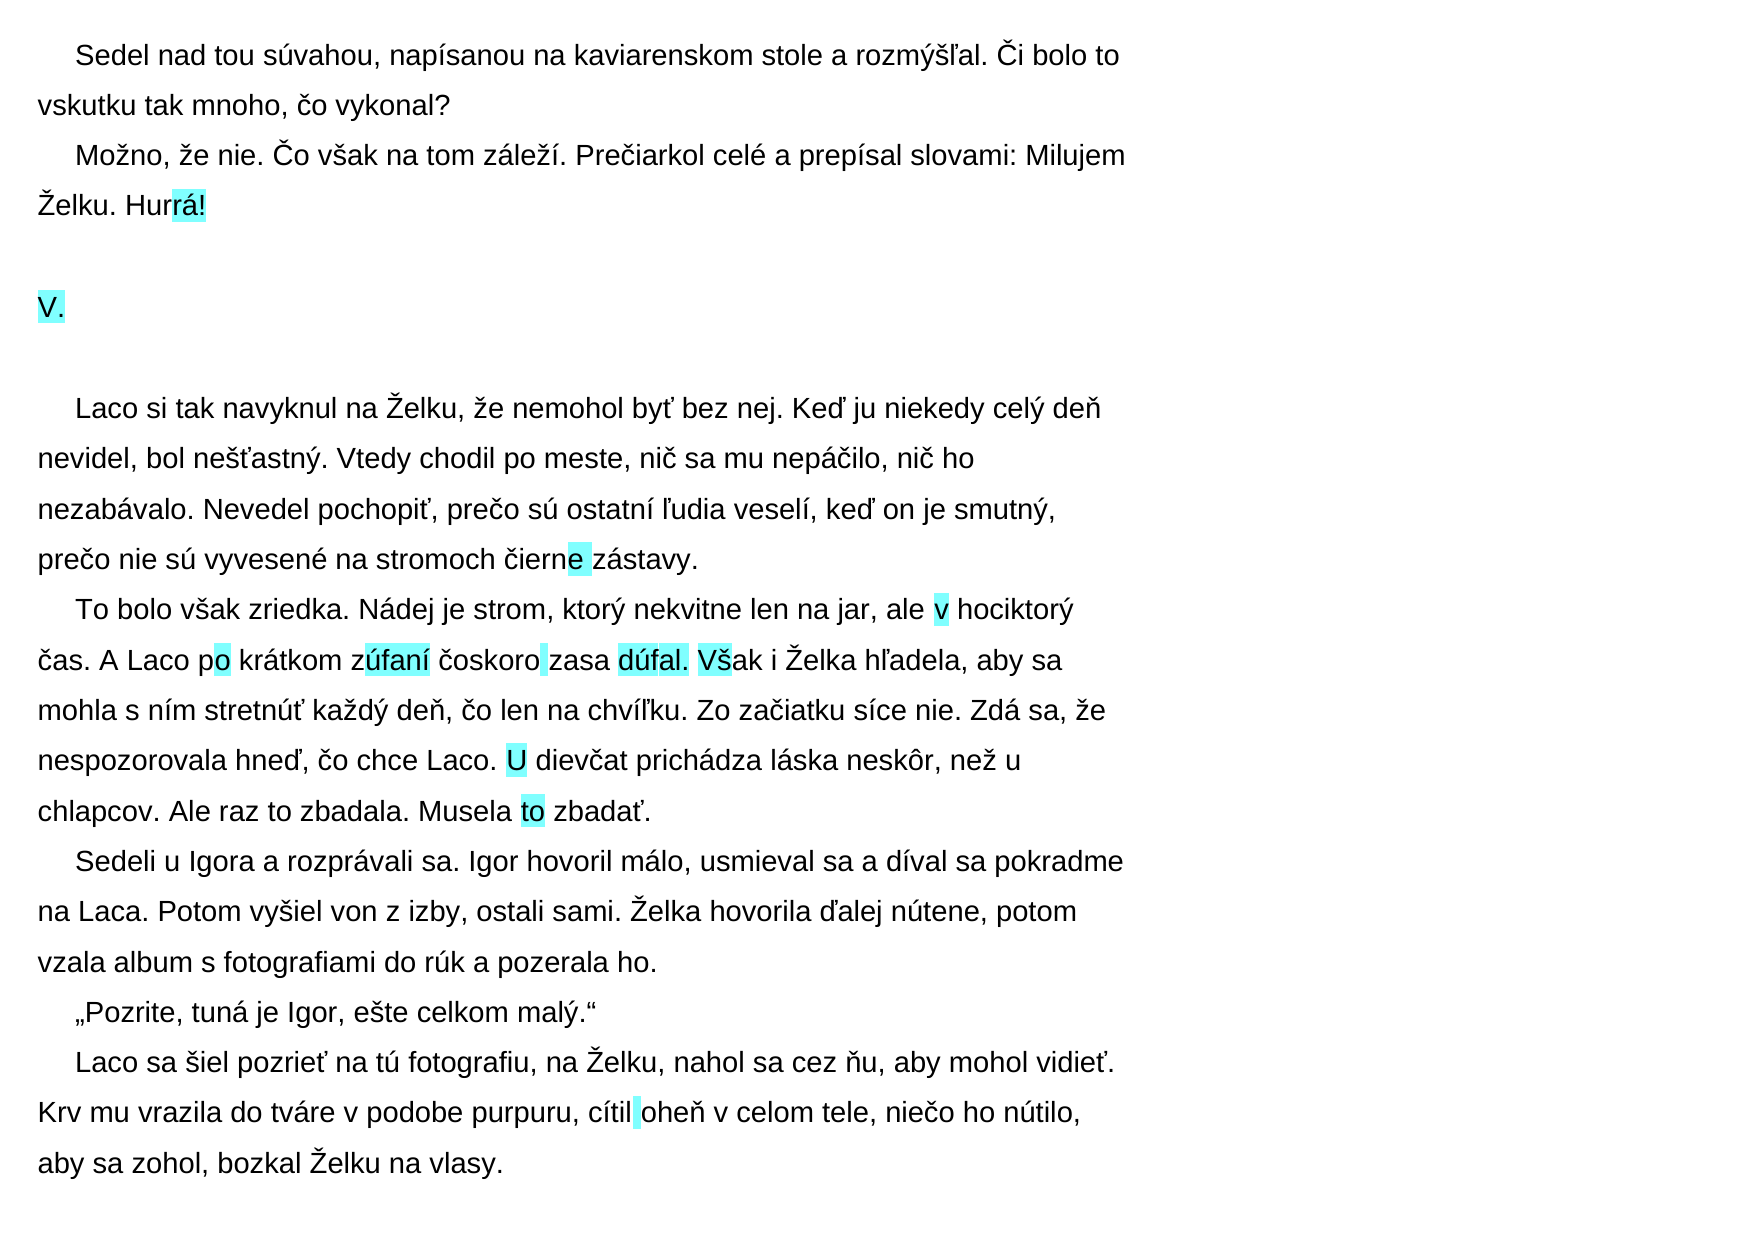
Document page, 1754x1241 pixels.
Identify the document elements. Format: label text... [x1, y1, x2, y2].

text Možno, že nie. Čo však na tom záleží. Prečiarkol celé a prepísal slovami: Milujem Želku. Hurrá! [37, 138, 1130, 222]
text Sedeli u Igora a rozprávali sa. Igor hovoril málo, usmieval sa a díval sa pokradme na Laca. Potom vyšiel von z izby, ostali sami. Želka hovorila ďalej nútene, potom vzala album s fotografiami do rúk a pozerala ho. [37, 844, 1130, 978]
text Laco sa šiel pozrieť na tú fotografiu, na Želku, nahol sa cez ňu, aby mohol vidieť. Krv mu vrazila do tváre v podobe purpuru, cítil oheň v celom tele, niečo ho nútilo, aby sa zohol, bozkal Želku na vlasy. [37, 1045, 1130, 1179]
text Sedel nad tou súvahou, napísanou na kaviarenskom stole a rozmýšľal. Či bolo to vskutku tak mnoho, čo vykonal? [37, 37, 1130, 121]
text Laco si tak navyknul na Želku, že nemohol byť bez nej. Keď ju niekedy celý deň nevidel, bol nešťastný. Vtedy chodil po meste, nič sa mu nepáčilo, nič ho nezabávalo. Nevedel pochopiť, prečo sú ostatní ľudia veselí, keď on je smutný, prečo nie sú vyvesené na stromoch čierne zástavy. [37, 391, 1130, 576]
text „Pozrite, tuná je Igor, ešte celkom malý.“ [37, 995, 1130, 1028]
text To bolo však zriedka. Nádej je strom, ktorý nekvitne len na jar, ale v hociktorý čas. A Laco po krátkom zúfaní čoskoro zasa dúfal. Však i Želka hľadela, aby sa mohla s ním stretnúť každý deň, čo len na chvíľku. Zo začiatku síce nie. Zdá sa, že nespozorovala hneď, čo chce Laco. U dievčat prichádza láska neskôr, než u chlapcov. Ale raz to zbadala. Musela to zbadať. [37, 592, 1130, 827]
text V. [37, 290, 1130, 323]
